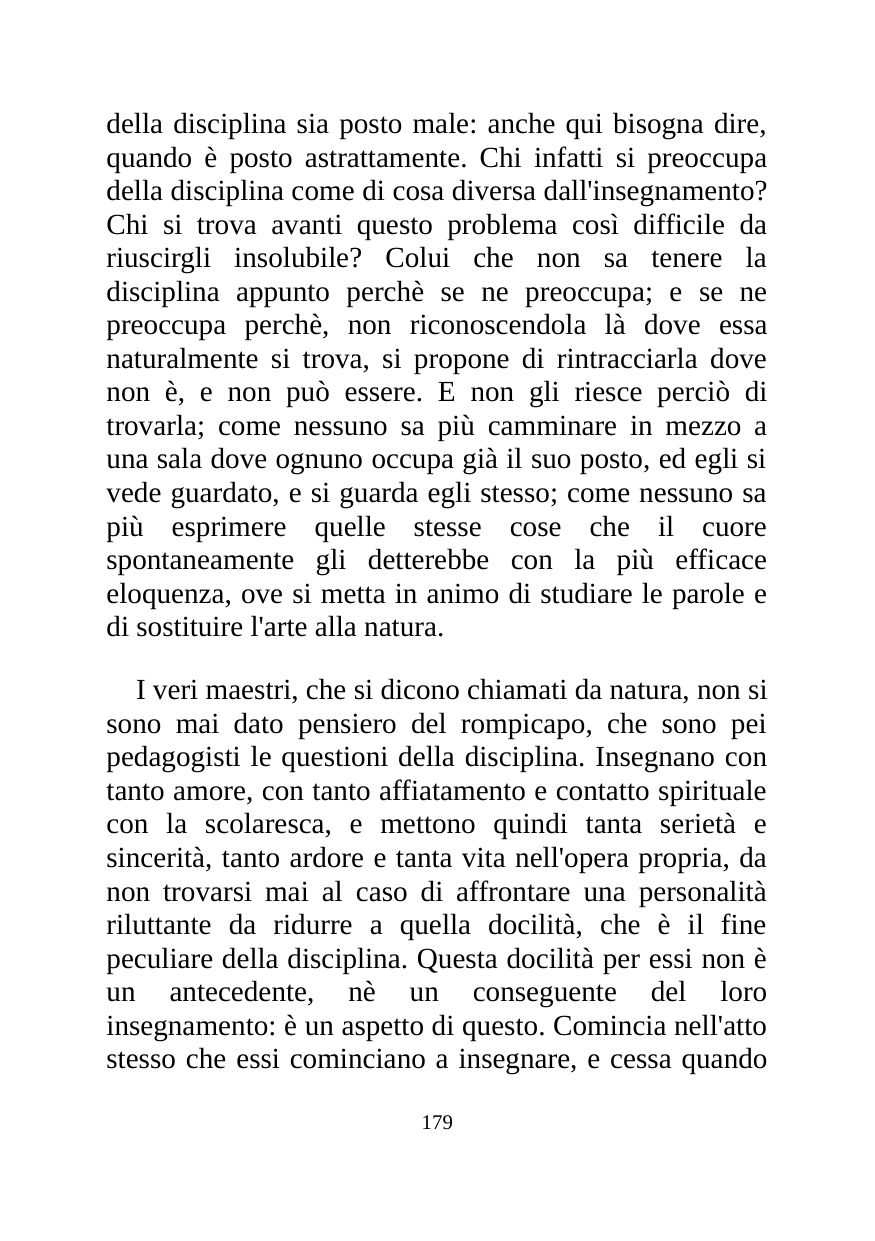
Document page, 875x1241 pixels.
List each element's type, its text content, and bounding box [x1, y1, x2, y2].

text della disciplina sia posto male: anche qui bisogna dire, quando è posto astrattamente. Chi infatti si preoccupa della disciplina come di cosa diversa dall'insegnamento? Chi si trova avanti questo problema così difficile da riuscirgli insolubile? Colui che non sa tenere la disciplina appunto perchè se ne preoccupa; e se ne preoccupa perchè, non riconoscendola là dove essa naturalmente si trova, si propone di rintracciarla dove non è, e non può essere. E non gli riesce perciò di trovarla; come nessuno sa più camminare in mezzo a una sala dove ognuno occupa già il suo posto, ed egli si vede guardato, e si guarda egli stesso; come nessuno sa più esprimere quelle stesse cose che il cuore spontaneamente gli detterebbe con la più efficace eloquenza, ove si metta in animo di studiare le parole e di sostituire l'arte alla natura. [106, 106, 768, 643]
text I veri maestri, che si dicono chiamati da natura, non si sono mai dato pensiero del rompicapo, che sono pei pedagogisti le questioni della disciplina. Insegnano con tanto amore, con tanto affiatamento e contatto spirituale con la scolaresca, e mettono quindi tanta serietà e sincerità, tanto ardore e tanta vita nell'opera propria, da non trovarsi mai al caso di affrontare una personalità riluttante da ridurre a quella docilità, che è il fine peculiare della disciplina. Questa docilità per essi non è un antecedente, nè un conseguente del loro insegnamento: è un aspetto di questo. Comincia nell'atto stesso che essi cominciano a insegnare, e cessa quando [106, 672, 768, 1075]
